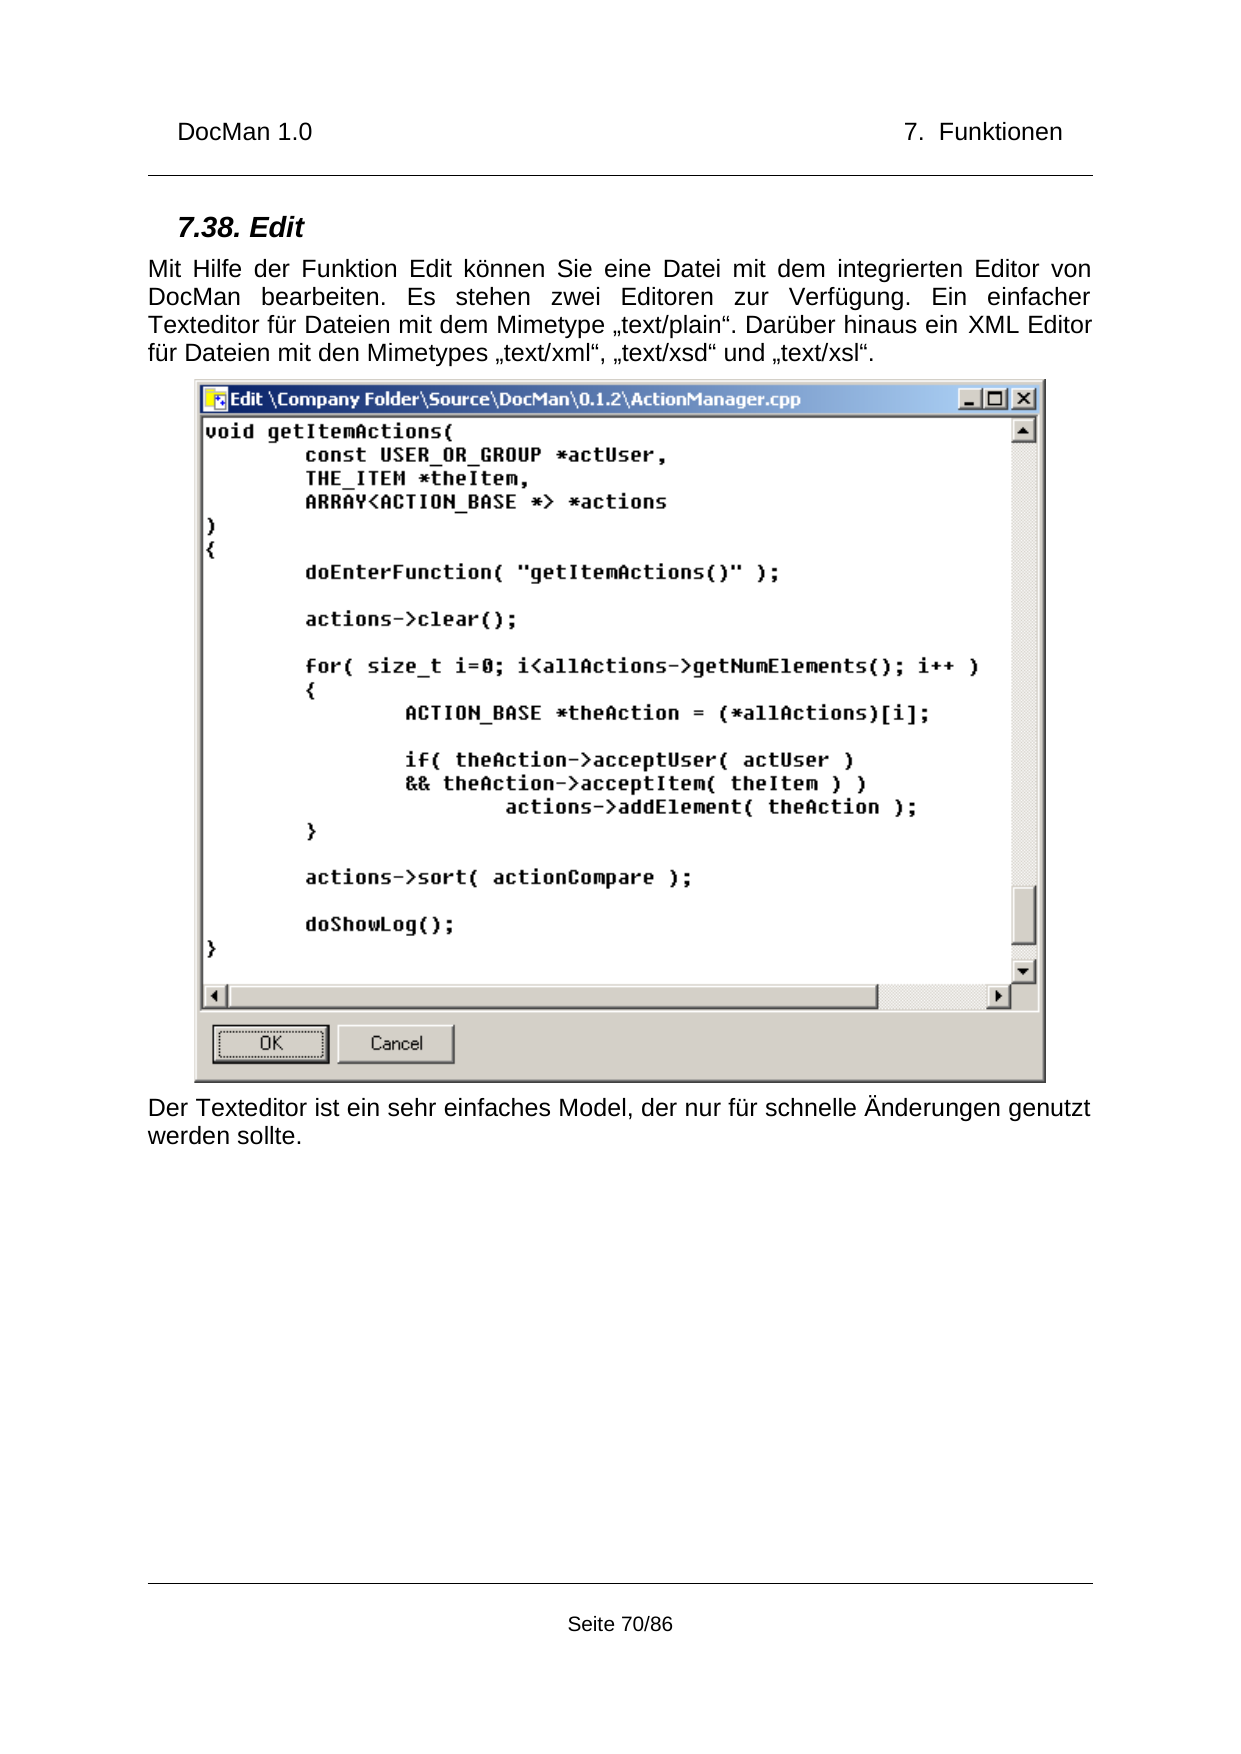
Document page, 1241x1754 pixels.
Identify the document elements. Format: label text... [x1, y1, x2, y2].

subtitle Edit [177, 211, 1093, 243]
picture [194, 379, 1046, 1083]
text Der Texteditor ist ein sehr einfaches Model, der nur für schnelle Änderungen genutzt werden sollte. [148, 1094, 1093, 1150]
text Mit Hilfe der Funktion Edit können Sie eine Datei mit dem integrierten Editor von DocMan bearbeiten. Es stehen zwei Editoren zur Verfügung. Ein einfacher Texteditor für Dateien mit dem Mimetype „text/plain“. Darüber hinaus ein XML Editor für Dateien mit den Mimetypes „text/xml“, „text/xsd“ und „text/xsl“. [148, 255, 1093, 367]
